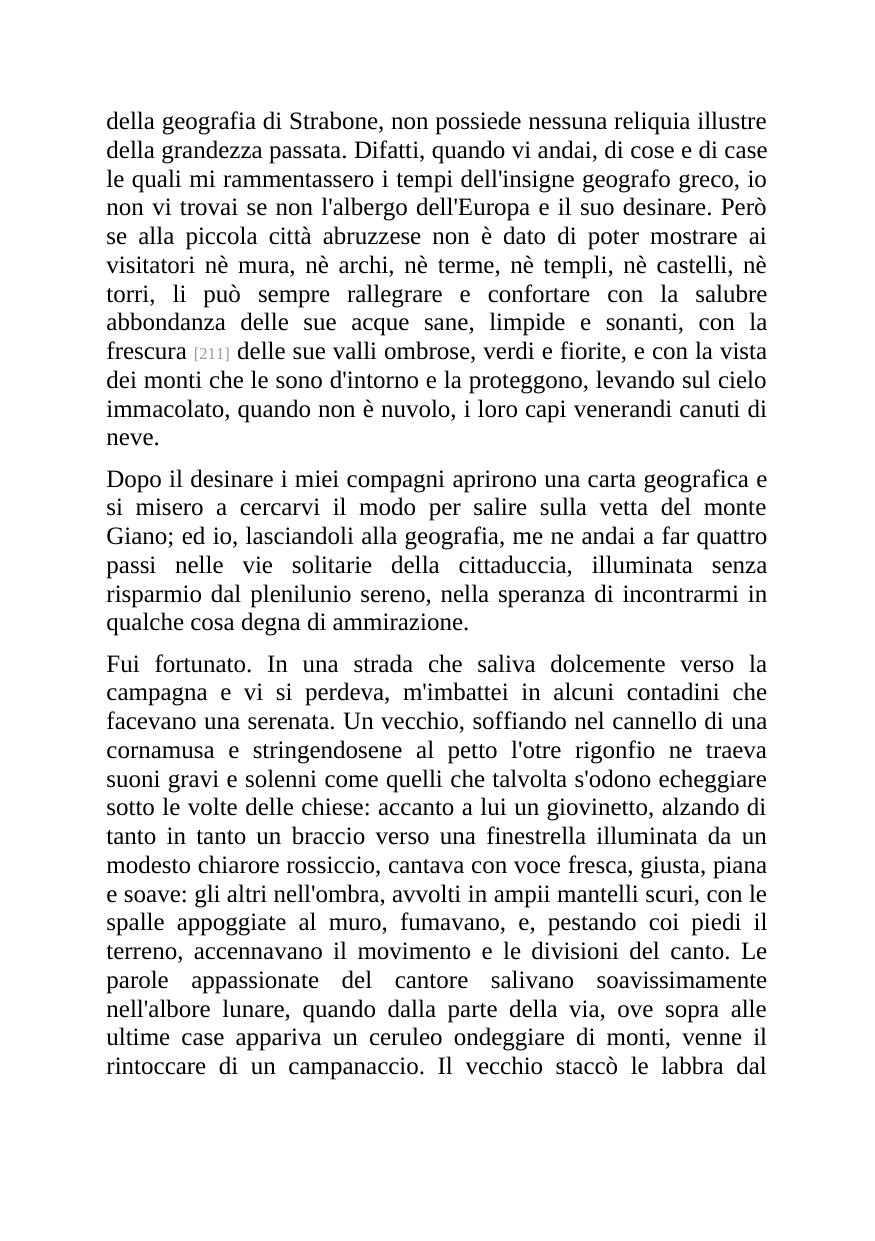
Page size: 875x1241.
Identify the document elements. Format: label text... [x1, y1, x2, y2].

text Fui fortunato. In una strada che saliva dolcemente verso la campagna e vi si perdeva, m'imbattei in alcuni contadini che facevano una serenata. Un vecchio, soffiando nel cannello di una cornamusa e stringendosene al petto l'otre rigonfio ne traeva suoni gravi e solenni come quelli che talvolta s'odono echeggiare sotto le volte delle chiese: accanto a lui un giovinetto, alzando di tanto in tanto un braccio verso una finestrella illuminata da un modesto chiarore rossiccio, cantava con voce fresca, giusta, piana e soave: gli altri nell'ombra, avvolti in ampii mantelli scuri, con le spalle appoggiate al muro, fumavano, e, pestando coi piedi il terreno, accennavano il movimento e le divisioni del canto. Le parole appassionate del cantore salivano soavissimamente nell'albore lunare, quando dalla parte della via, ove sopra alle ultime case appariva un ceruleo ondeggiare di monti, venne il rintoccare di un campanaccio. Il vecchio staccò le labbra dal [106, 649, 768, 1080]
text della geografia di Strabone, non possiede nessuna reliquia illustre della grandezza passata. Difatti, quando vi andai, di cose e di case le quali mi rammentassero i tempi dell'insigne geografo greco, io non vi trovai se non l'albergo dell'Europa e il suo desinare. Però se alla piccola città abruzzese non è dato di poter mostrare ai visitatori nè mura, nè archi, nè terme, nè templi, nè castelli, nè torri, li può sempre rallegrare e confortare con la salubre abbondanza delle sue acque sane, limpide e sonanti, con la frescura [211] delle sue valli ombrose, verdi e fiorite, e con la vista dei monti che le sono d'intorno e la proteggono, levando sul cielo immacolato, quando non è nuvolo, i loro capi venerandi canuti di neve. [106, 106, 768, 451]
text Dopo il desinare i miei compagni aprirono una carta geografica e si misero a cercarvi il modo per salire sulla vetta del monte Giano; ed io, lasciandoli alla geografia, me ne andai a far quattro passi nelle vie solitarie della cittaduccia, illuminata senza risparmio dal plenilunio sereno, nella speranza di incontrarmi in qualche cosa degna di ammirazione. [106, 464, 768, 636]
